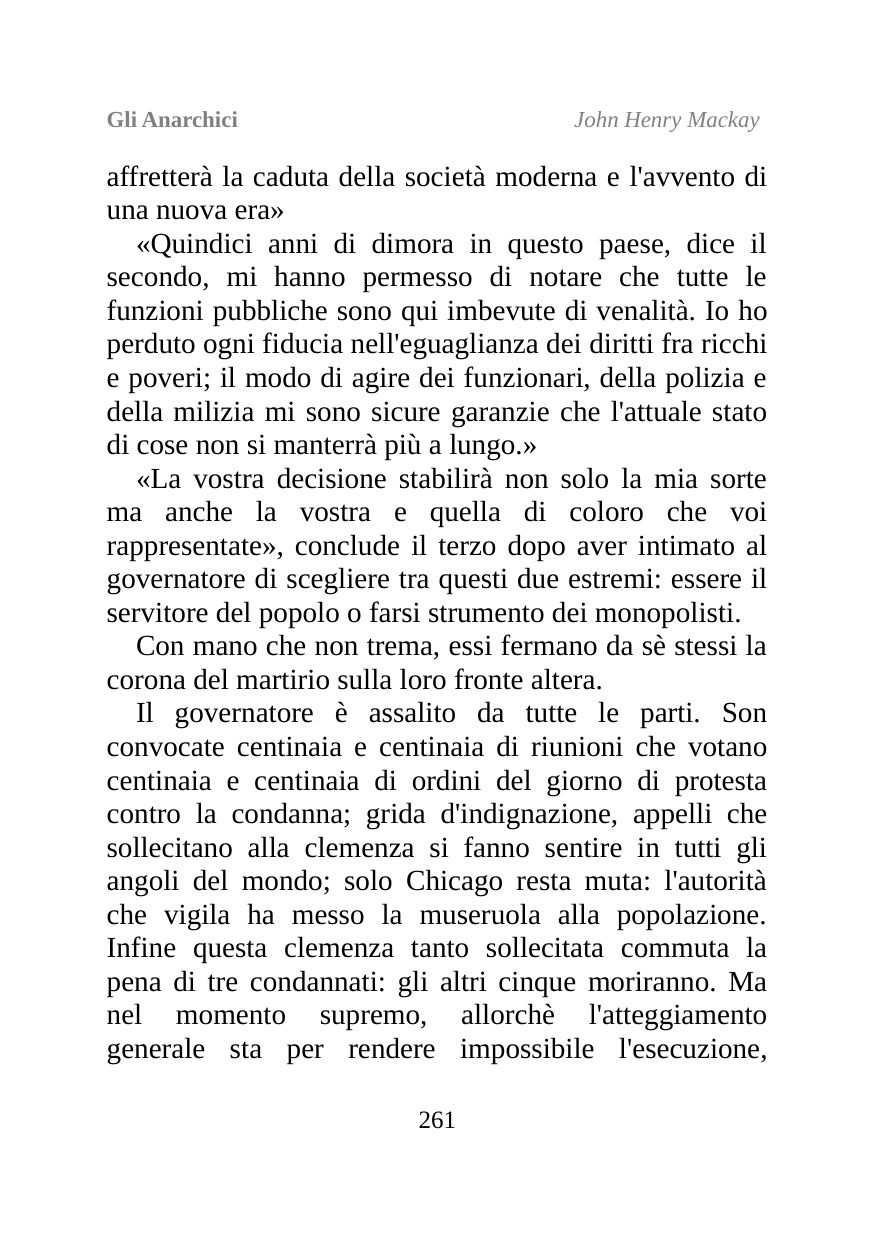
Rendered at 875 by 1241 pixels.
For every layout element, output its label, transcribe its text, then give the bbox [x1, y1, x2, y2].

text «La vostra decisione stabilirà non solo la mia sorte ma anche la vostra e quella di coloro che voi rappresentate», conclude il terzo dopo aver intimato al governatore di scegliere tra questi due estremi: essere il servitore del popolo o farsi strumento dei monopolisti. [106, 461, 768, 628]
text Il governatore è assalito da tutte le parti. Son convocate centinaia e centinaia di riunioni che votano centinaia e centinaia di ordini del giorno di protesta contro la condanna; grida d'indignazione, appelli che sollecitano alla clemenza si fanno sentire in tutti gli angoli del mondo; solo Chicago resta muta: l'autorità che vigila ha messo la museruola alla popolazione. Infine questa clemenza tanto sollecitata commuta la pena di tre condannati: gli altri cinque moriranno. Ma nel momento supremo, allorchè l'atteggiamento generale sta per rendere impossibile l'esecuzione, [106, 696, 768, 1064]
text affretterà la caduta della società moderna e l'avvento di una nuova era» [106, 159, 768, 226]
text «Quindici anni di dimora in questo paese, dice il secondo, mi hanno permesso di notare che tutte le funzioni pubbliche sono qui imbevute di venalità. Io ho perduto ogni fiducia nell'eguaglianza dei diritti fra ricchi e poveri; il modo di agire dei funzionari, della polizia e della milizia mi sono sicure garanzie che l'attuale stato di cose non si manterrà più a lungo.» [106, 226, 768, 461]
text Con mano che non trema, essi fermano da sè stessi la corona del martirio sulla loro fronte altera. [106, 628, 768, 696]
